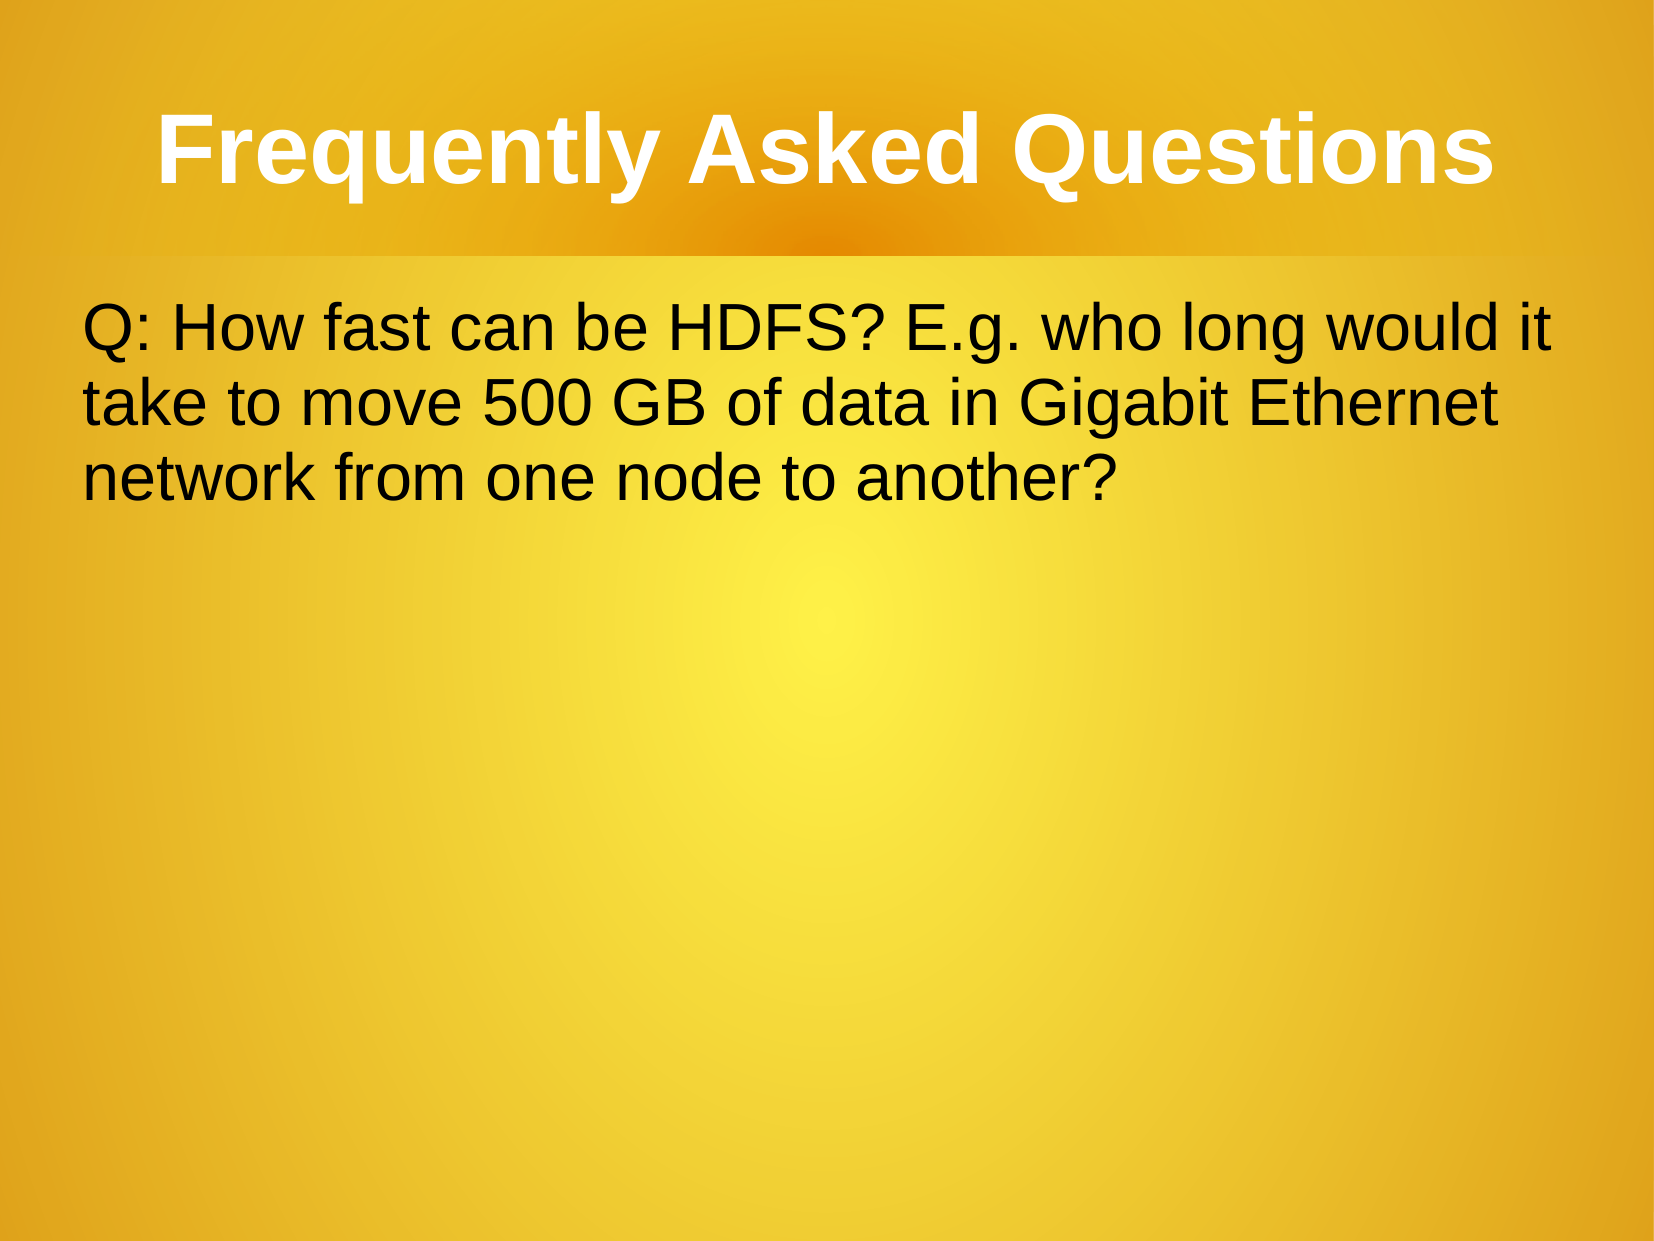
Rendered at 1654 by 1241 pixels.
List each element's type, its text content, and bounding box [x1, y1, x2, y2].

subtitle Q: How fast can be HDFS? E.g. who long would it take to move 500 GB of data in Gigabit Ethernet network from one node to another? [82, 290, 1571, 1010]
title Frequently Asked Questions [82, 47, 1571, 252]
